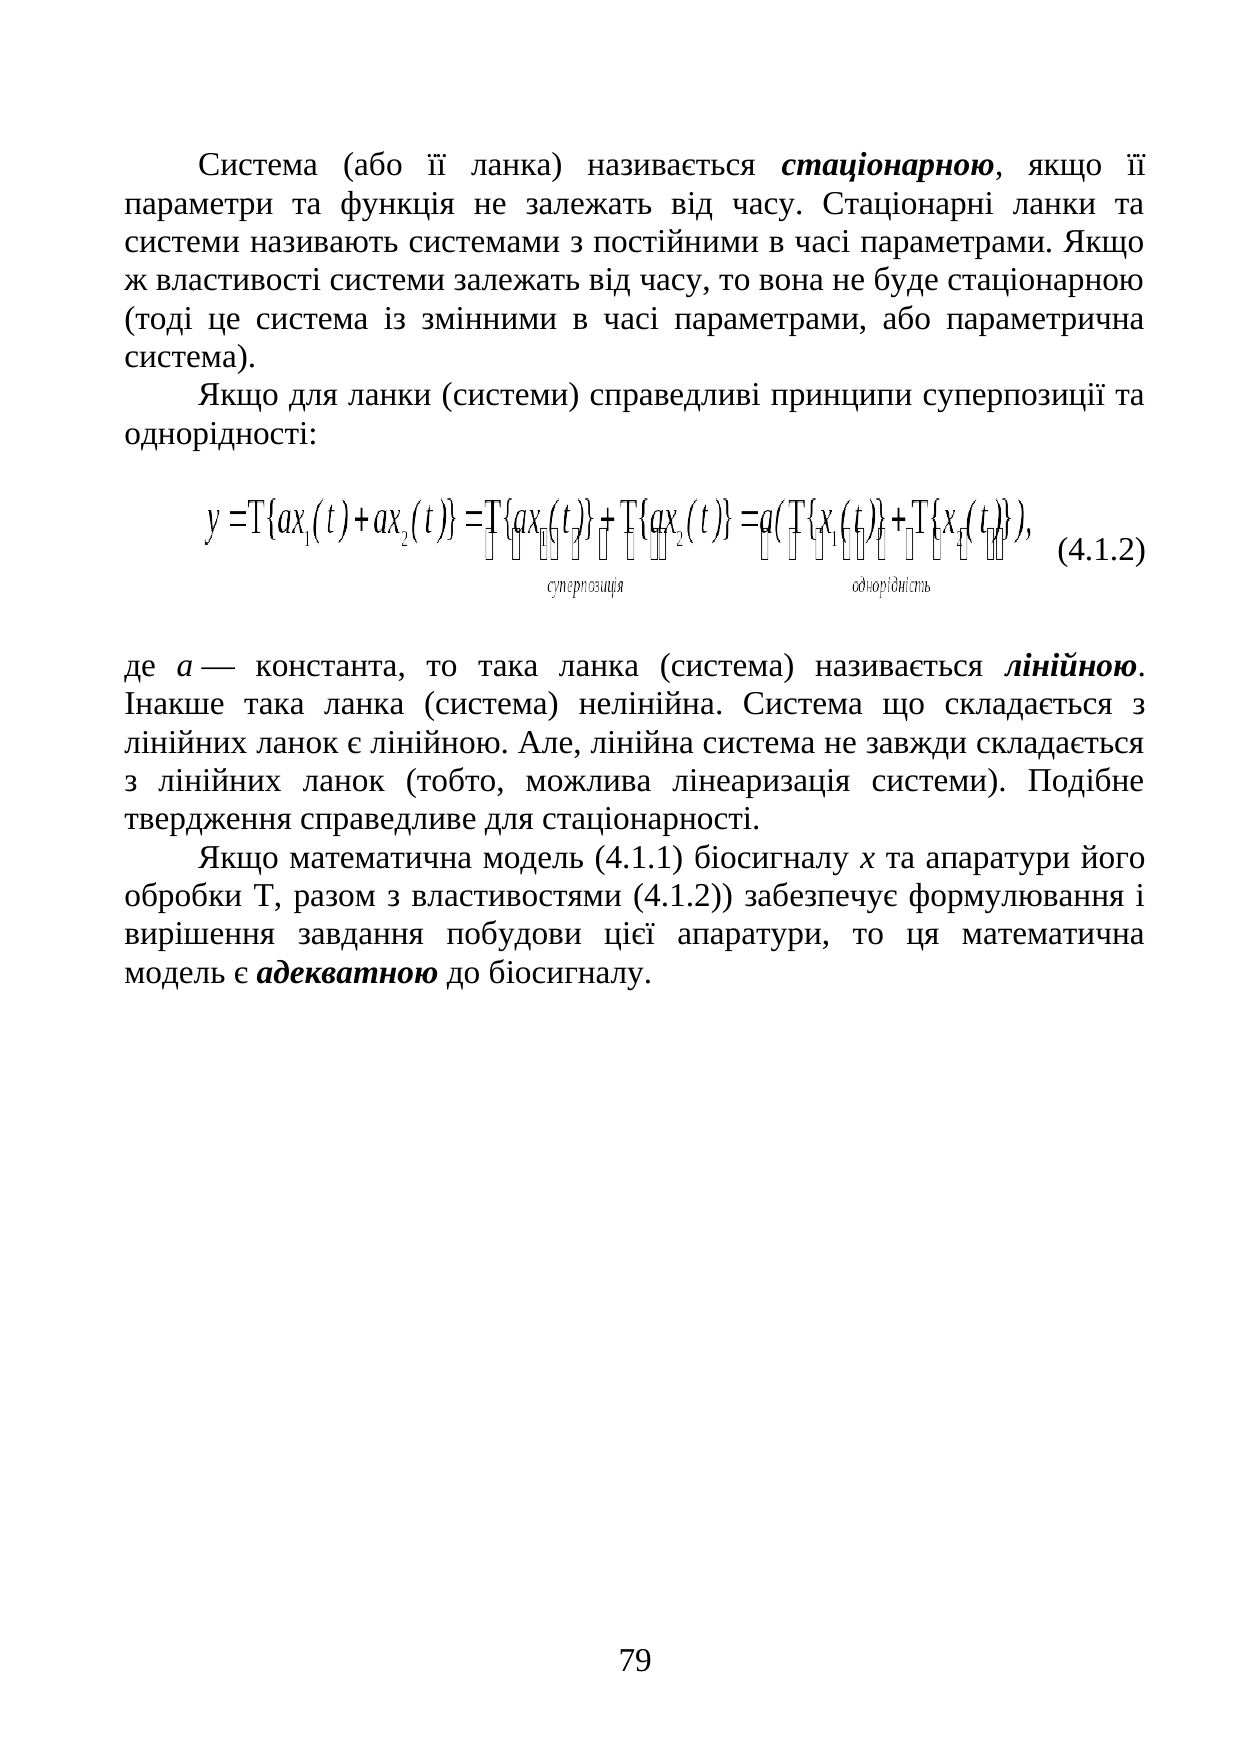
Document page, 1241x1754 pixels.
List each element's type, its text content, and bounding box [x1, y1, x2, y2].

text Якщо математична модель (4.1.1) біосигналу х та апаратури його обробки Т, разом з властивостями (4.1.2)) забезпечує формулювання і вирішення завдання побудови цієї апаратури, то ця математична модель є адекватною до біосигналу. [124, 837, 1146, 990]
text Система (або її ланка) називається стацiонарною, якщо її параметри та функція не залежать вiд часу. Стацiонарнi ланки та системи називають системами з постiйними в часi параметрами. Якщо ж властивостi системи залежать від часу, то вона не буде стацiонарною (тоді це система iз змiнними в часi параметрами, або параметрична система). [124, 145, 1146, 375]
text (4.1.2) [124, 490, 1146, 607]
text де a — константа, то така ланка (система) називається лiнiйною. Інакше така ланка (система) нелiнiйна. Система що складається з лінійних ланок є лінійною. Але, лінійна система не завжди складається з лінійних ланок (тобто, можлива лінеаризація системи). Подібне твердження справедливе для стаціонарності. [124, 645, 1146, 837]
text Якщо для ланки (системи) справедливі принципи суперпозиції та однорідності: [124, 375, 1146, 451]
